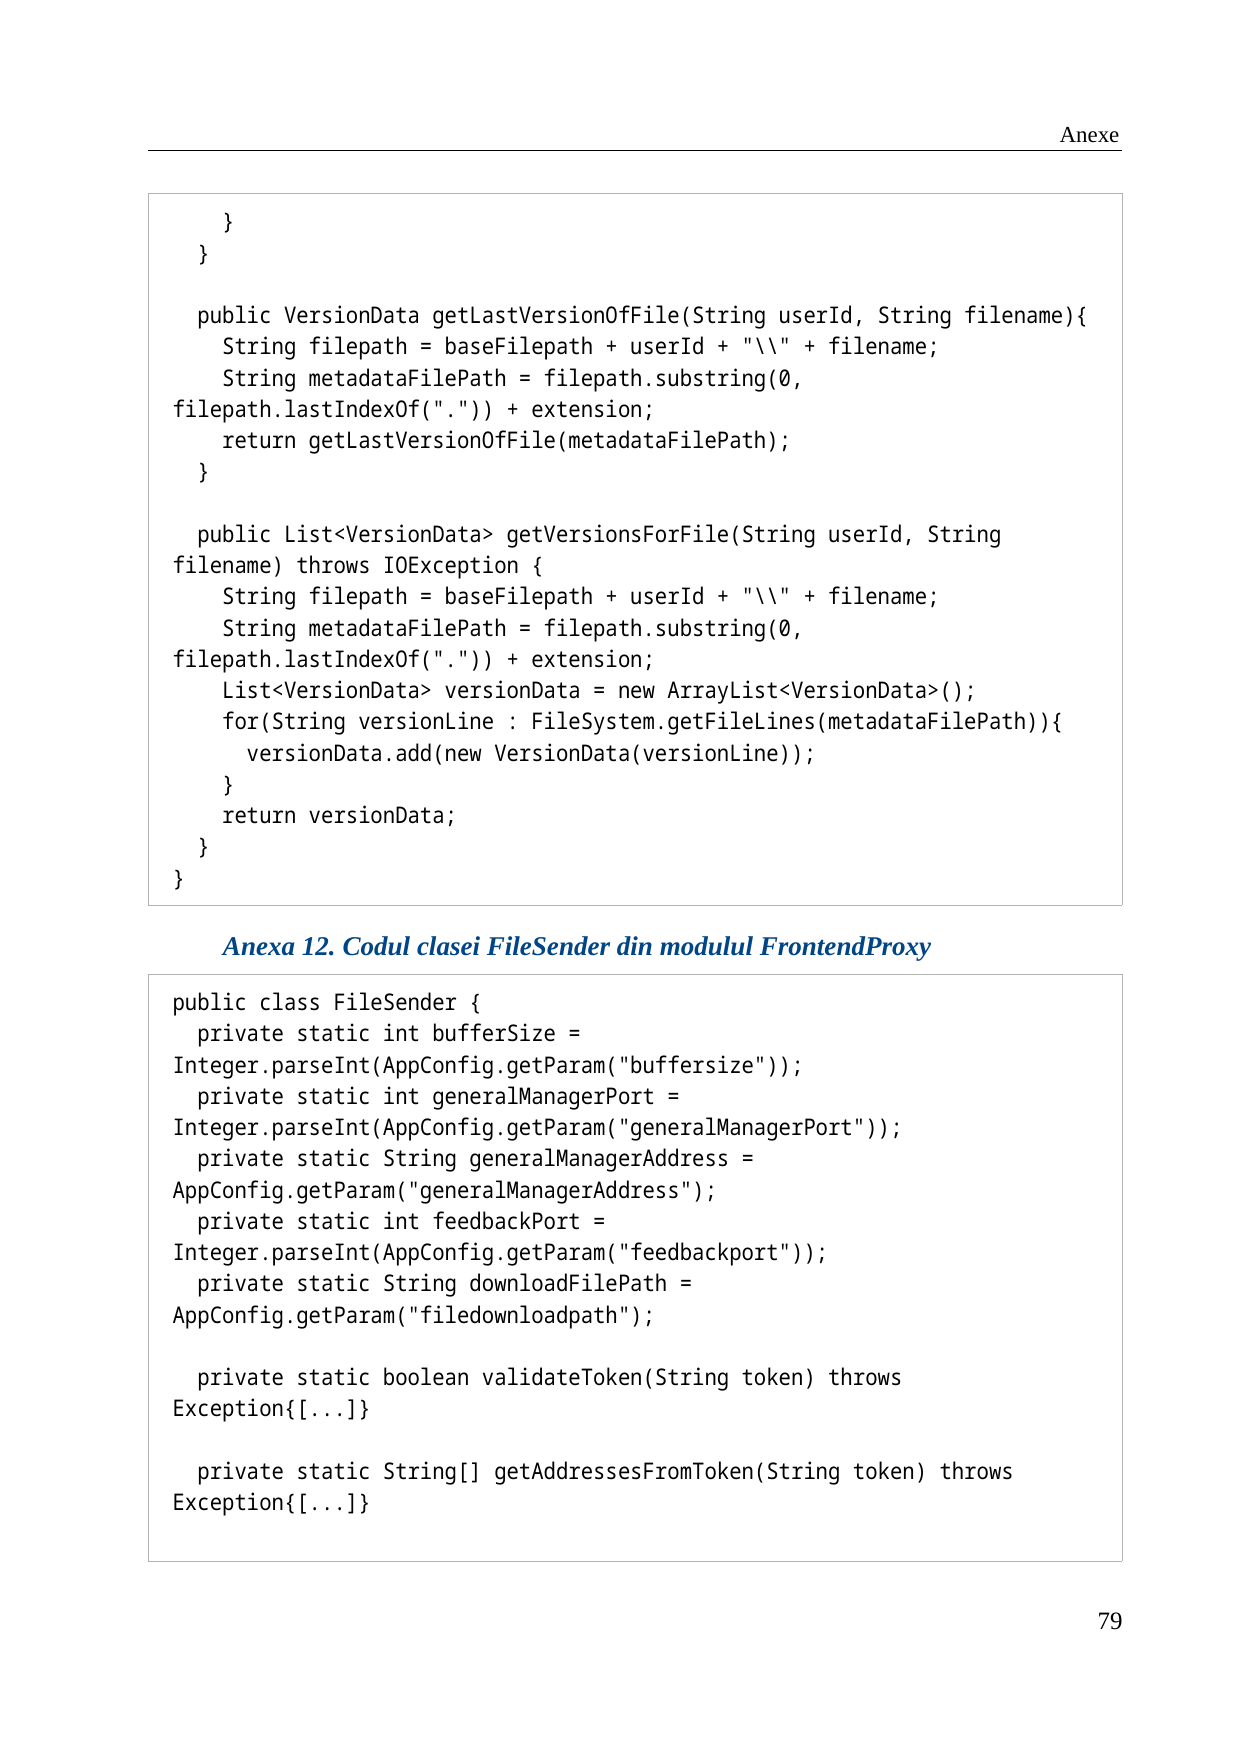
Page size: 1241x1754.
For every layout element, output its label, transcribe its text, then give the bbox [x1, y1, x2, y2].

text return getLastVersionOfFile(metadataFilePath); [149, 411, 1122, 443]
text public class FileSender { [149, 975, 1122, 1005]
text } [149, 194, 1122, 224]
text String metadataFilePath = filepath.substring(0, filepath.lastIndexOf(".")) + extension; [149, 599, 1122, 661]
text } [149, 755, 1122, 786]
text } [149, 443, 1122, 486]
text private static String generalManagerAddress = AppConfig.getParam("generalManagerAddress"); [149, 1130, 1122, 1192]
subtitle Codul clasei FileSender din modulul FrontendProxy [223, 930, 1122, 961]
text } [149, 818, 1122, 849]
text } [149, 849, 1122, 905]
text public VersionData getLastVersionOfFile(String userId, String filename){ [149, 286, 1122, 318]
text private static int bufferSize = Integer.parseInt(AppConfig.getParam("buffersize")); [149, 1005, 1122, 1067]
text String filepath = baseFilepath + userId + "\\" + filename; [149, 318, 1122, 349]
text versionData.add(new VersionData(versionLine)); [149, 724, 1122, 755]
text private static String downloadFilePath = AppConfig.getParam("filedownloadpath"); [149, 1255, 1122, 1330]
text String metadataFilePath = filepath.substring(0, filepath.lastIndexOf(".")) + extension; [149, 349, 1122, 411]
text String filepath = baseFilepath + userId + "\\" + filename; [149, 568, 1122, 599]
text private static String[] getAddressesFromToken(String token) throws Exception{[...]} [149, 1442, 1122, 1517]
text private static boolean validateToken(String token) throws Exception{[...]} [149, 1348, 1122, 1423]
text public List<VersionData> getVersionsForFile(String userId, String filename) throws IOException { [149, 505, 1122, 568]
text } [149, 224, 1122, 268]
text private static int feedbackPort = Integer.parseInt(AppConfig.getParam("feedbackport")); [149, 1192, 1122, 1255]
text List<VersionData> versionData = new ArrayList<VersionData>(); [149, 661, 1122, 693]
text for(String versionLine : FileSystem.getFileLines(metadataFilePath)){ [149, 693, 1122, 724]
text private static int generalManagerPort = Integer.parseInt(AppConfig.getParam("generalManagerPort")); [149, 1067, 1122, 1130]
text return versionData; [149, 786, 1122, 818]
